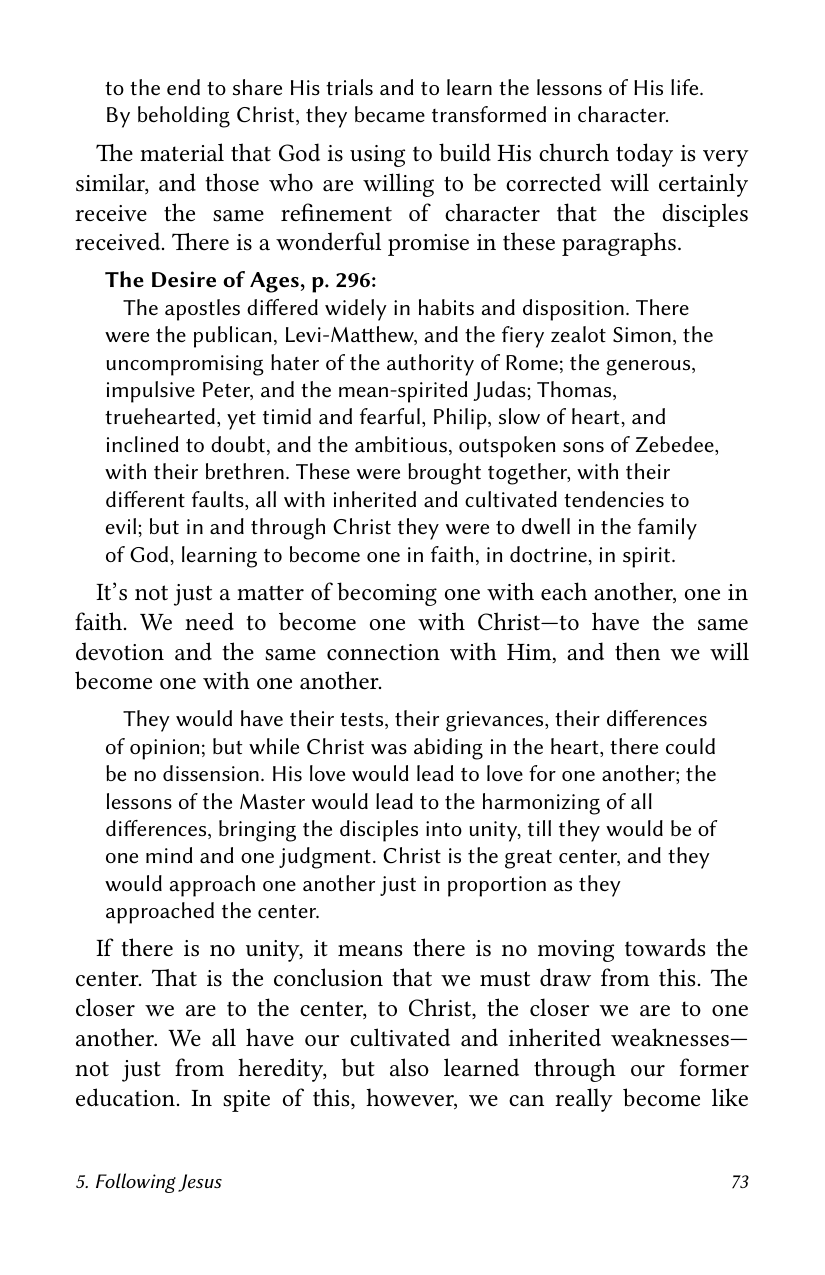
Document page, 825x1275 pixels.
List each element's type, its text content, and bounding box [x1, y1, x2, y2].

text It’s not just a matter of becoming one with each another, one in faith. We need to become one with Christ—to have the same devotion and the same connection with Him, and then we will become one with one another. [75, 578, 750, 696]
text to the end to share His trials and to learn the lessons of His life. By beholding Christ, they became transformed in character. [105, 75, 720, 128]
text The apostles differed widely in habits and disposition. There were the publican, Levi-Matthew, and the fiery zealot Simon, the uncompromising hater of the authority of Rome; the generous, impulsive Peter, and the mean-spirited Judas; Thomas, truehearted, yet timid and fearful, Philip, slow of heart, and inclined to doubt, and the ambitious, outspoken sons of Zebedee, with their brethren. These were brought together, with their different faults, all with inherited and cultivated tendencies to evil; but in and through Christ they were to dwell in the family of God, learning to become one in faith, in doctrine, in spirit. [105, 295, 720, 568]
text If there is no unity, it means there is no moving towards the center. That is the conclusion that we must draw from this. The closer we are to the center, to Christ, the closer we are to one another. We all have our cultivated and inherited weaknesses—not just from heredity, but also learned through our former education. In spite of this, however, we can really become like [75, 934, 750, 1112]
text The material that God is using to build His church today is very similar, and those who are willing to be corrected will certainly receive the same refinement of character that the disciples received. There is a wonderful promise in these paragraphs. [75, 139, 750, 257]
text They would have their tests, their grievances, their differences of opinion; but while Christ was abiding in the heart, there could be no dissension. His love would lead to love for one another; the lessons of the Master would lead to the harmonizing of all differences, bringing the disciples into unity, till they would be of one mind and one judgment. Christ is the great center, and they would approach one another just in proportion as they approached the center. [105, 706, 720, 924]
text The Desire of Ages, p. 296: [105, 267, 750, 293]
